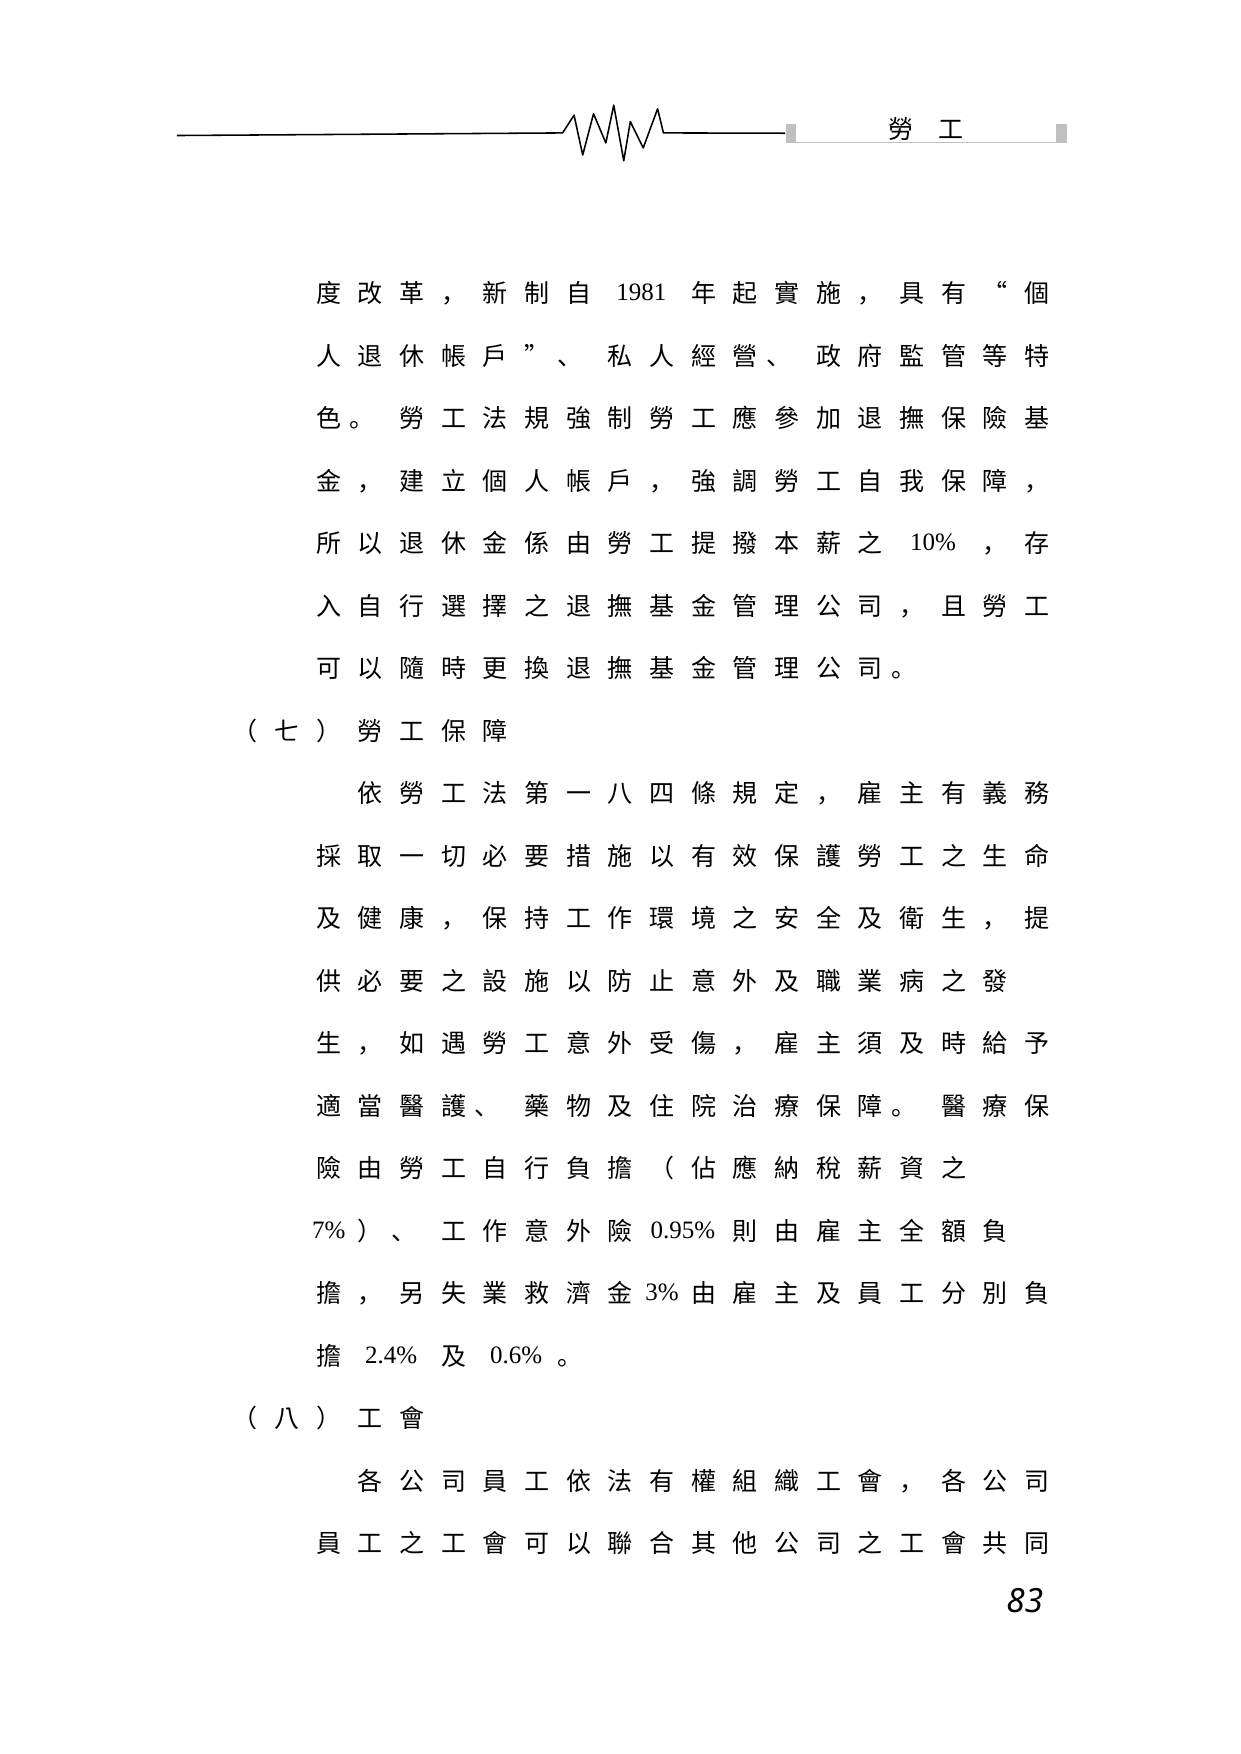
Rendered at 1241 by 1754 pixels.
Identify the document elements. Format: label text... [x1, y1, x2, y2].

text 各公司員工依法有權組織工會，各公司員工之工會可以聯合其他公司之工會共同 [281, 1438, 1058, 1563]
text 依勞工法第一八四條規定，雇主有義務採取一切必要措施以有效保護勞工之生命及健康，保持工作環境之安全及衛生，提供必要之設施以防止意外及職業病之發生，如遇勞工意外受傷，雇主須及時給予適當醫護、藥物及住院治療保障。醫療保險由勞工自行負擔（佔應納稅薪資之7%）、工作意外險0.95%則由雇主全額負擔，另失業救濟金3%由雇主及員工分別負擔2.4%及0.6%。 [281, 750, 1058, 1375]
text 度改革，新制自1981年起實施，具有“個人退休帳戶”、私人經營、政府監管等特色。勞工法規強制勞工應參加退撫保險基金，建立個人帳戶，強調勞工自我保障，所以退休金係由勞工提撥本薪之10%，存入自行選擇之退撫基金管理公司，且勞工可以隨時更換退撫基金管理公司。 [281, 250, 1058, 688]
text （七）勞工保障 [207, 688, 1058, 750]
text （八）工會 [207, 1375, 1058, 1438]
